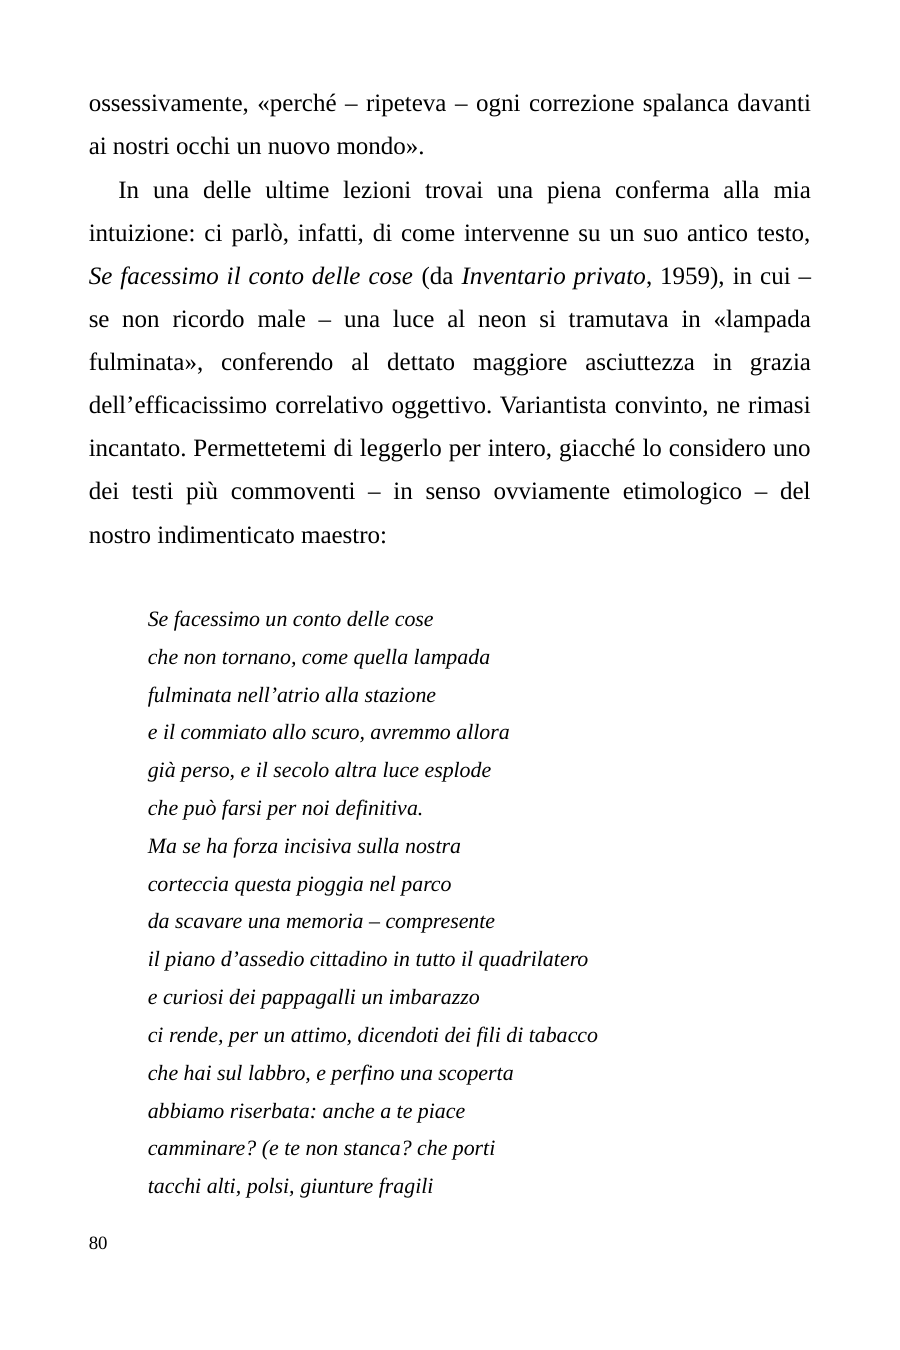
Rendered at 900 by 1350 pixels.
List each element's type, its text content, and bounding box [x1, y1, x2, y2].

text fulminata nell’atrio alla stazione [148, 682, 752, 707]
text ci rende, per un attimo, dicendoti dei fili di tabacco [148, 1022, 752, 1047]
text che non tornano, come quella lampada [148, 644, 752, 669]
text il piano d’assedio cittadino in tutto il quadrilatero [148, 946, 752, 972]
text da scavare una memoria ‒ compresente [148, 908, 752, 934]
text ossessivamente, «perché ‒ ripeteva ‒ ogni correzione spalanca davanti ai nostri occhi un nuovo mondo». [88, 88, 811, 160]
text e il commiato allo scuro, avremmo allora [148, 719, 752, 745]
text In una delle ultime lezioni trovai una piena conferma alla mia intuizione: ci parlò, infatti, di come intervenne su un suo antico testo, Se facessimo il conto delle cose (da Inventario privato, 1959), in cui ‒ se non ricordo male ‒ una luce al neon si tramutava in «lampada fulminata», conferendo al dettato maggiore asciuttezza in grazia dell’efficacissimo correlativo oggettivo. Variantista convinto, ne rimasi incantato. Permettetemi di leggerlo per intero, giacché lo considero uno dei testi più commoventi ‒ in senso ovviamente etimologico ‒ del nostro indimenticato maestro: [88, 175, 811, 548]
text abbiamo riserbata: anche a te piace [148, 1098, 752, 1123]
text già perso, e il secolo altra luce esplode [148, 757, 752, 782]
text e curiosi dei pappagalli un imbarazzo [148, 984, 752, 1009]
text camminare? (e te non stanca? che porti [148, 1135, 752, 1161]
text corteccia questa pioggia nel parco [148, 871, 752, 896]
text tacchi alti, polsi, giunture fragili [148, 1173, 752, 1198]
text Se facessimo un conto delle cose [148, 606, 752, 631]
text che può farsi per noi definitiva. [148, 795, 752, 820]
text Ma se ha forza incisiva sulla nostra [148, 833, 752, 858]
text che hai sul labbro, e perfino una scoperta [148, 1060, 752, 1085]
